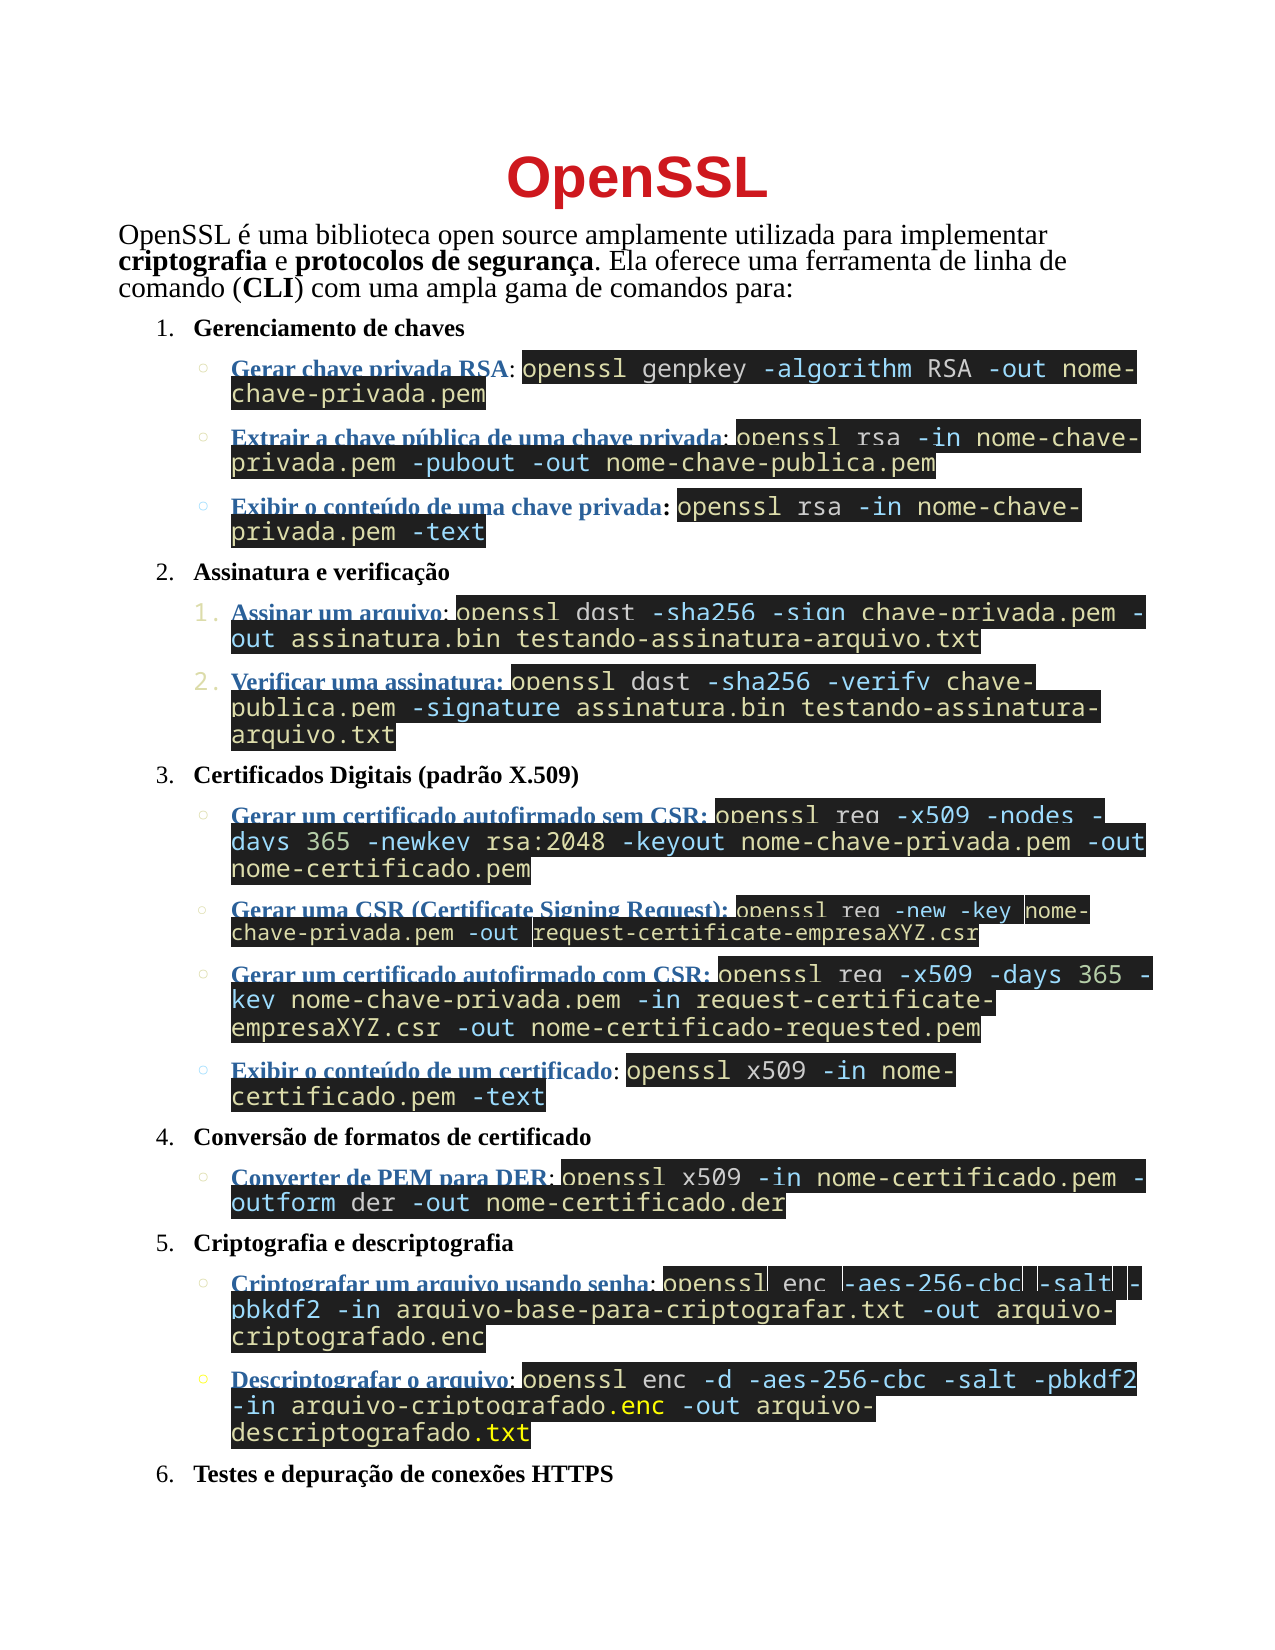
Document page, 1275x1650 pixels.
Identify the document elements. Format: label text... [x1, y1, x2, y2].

list Certificados Digitais (padrão X.509) [156, 765, 1157, 788]
list Gerenciamento de chaves [156, 318, 1157, 341]
list Exibir o conteúdo de um certificado: openssl x509 -in nome-certificado.pem -text [193, 1058, 1157, 1112]
list Gerar uma CSR (Certificate Signing Request): openssl req -new -key nome-chave-privada.pem -out request-certificate-empresaXYZ.csr [193, 899, 1157, 947]
list Descriptografar o arquivo: openssl enc -d -aes-256-cbc -salt -pbkdf2 -in arquivo-criptografado.enc -out arquivo-descriptografado.txt [193, 1367, 1157, 1449]
list Assinatura e verificação [156, 562, 1157, 585]
list Gerar chave privada RSA: openssl genpkey -algorithm RSA -out nome-chave-privada.pem [193, 355, 1157, 410]
list Criptografia e descriptografia [156, 1233, 1157, 1256]
list Gerar um certificado autofirmado com CSR: openssl req -x509 -days 365 -key nome-chave-privada.pem -in request-certificate-empresaXYZ.csr -out nome-certificado-requested.pem [193, 961, 1157, 1043]
subtitle OpenSSL [118, 143, 1157, 210]
list Gerar um certificado autofirmado sem CSR: openssl req -x509 -nodes -days 365 -newkey rsa:2048 -keyout nome-chave-privada.pem -out nome-certificado.pem [193, 803, 1157, 885]
list Extrair a chave pública de uma chave privada: openssl rsa -in nome-chave-privada.pem -pubout -out nome-chave-publica.pem [193, 424, 1157, 479]
list Criptografar um arquivo usando senha: openssl enc -aes-256-cbc -salt -pbkdf2 -in arquivo-base-para-criptografar.txt -out arquivo-criptografado.enc [193, 1271, 1157, 1353]
list Verificar uma assinatura: openssl dgst -sha256 -verify chave-publica.pem -signature assinatura.bin testando-assinatura-arquivo.txt [193, 669, 1157, 751]
text OpenSSL é uma biblioteca open source amplamente utilizada para implementar criptografia e protocolos de segurança. Ela oferece uma ferramenta de linha de comando (CLI) com uma ampla gama de comandos para: [118, 223, 1157, 303]
list Testes e depuração de conexões HTTPS [156, 1464, 1157, 1487]
list Exibir o conteúdo de uma chave privada: openssl rsa -in nome-chave-privada.pem -text [193, 493, 1157, 548]
list Assinar um arquivo: openssl dgst -sha256 -sign chave-privada.pem -out assinatura.bin testando-assinatura-arquivo.txt [193, 600, 1157, 654]
list Conversão de formatos de certificado [156, 1127, 1157, 1150]
list Converter de PEM para DER: openssl x509 -in nome-certificado.pem -outform der -out nome-certificado.der [193, 1164, 1157, 1219]
